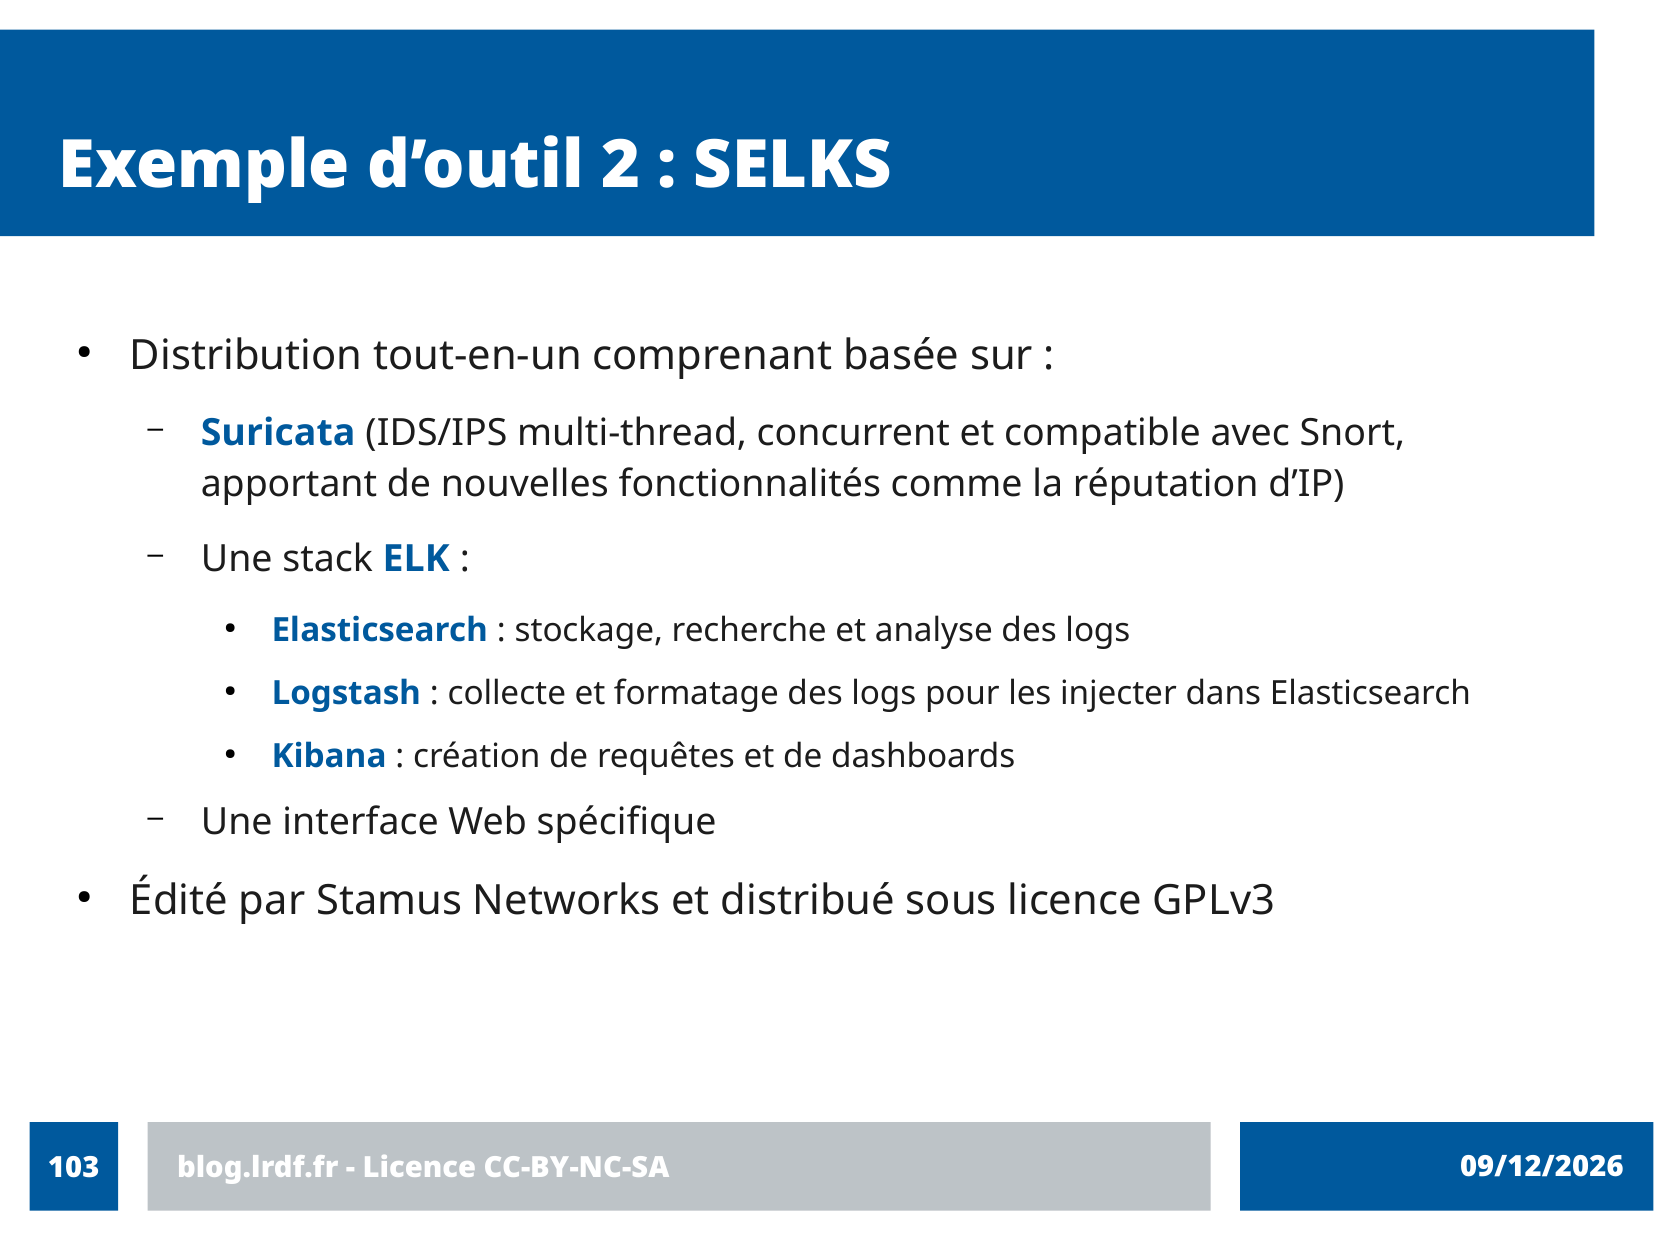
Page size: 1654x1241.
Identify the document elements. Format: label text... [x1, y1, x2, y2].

title Exemple d’outil 2 : SELKS [59, 59, 1595, 207]
list Distribution tout-en-un comprenant basée sur : Suricata (IDS/IPS multi-thread, concurrent et compatible avec Snort, apportant de nouvelles fonctionnalités comme la réputation d’IP) Une stack ELK : Elasticsearch : stockage, recherche et analyse des logs Logstash : collecte et formatage des logs pour les injecter dans Elasticsearch Kibana : création de requêtes et de dashboards Une interface Web spécifique Édité par Stamus Networks et distribué sous licence GPLv3 [59, 324, 1565, 1093]
